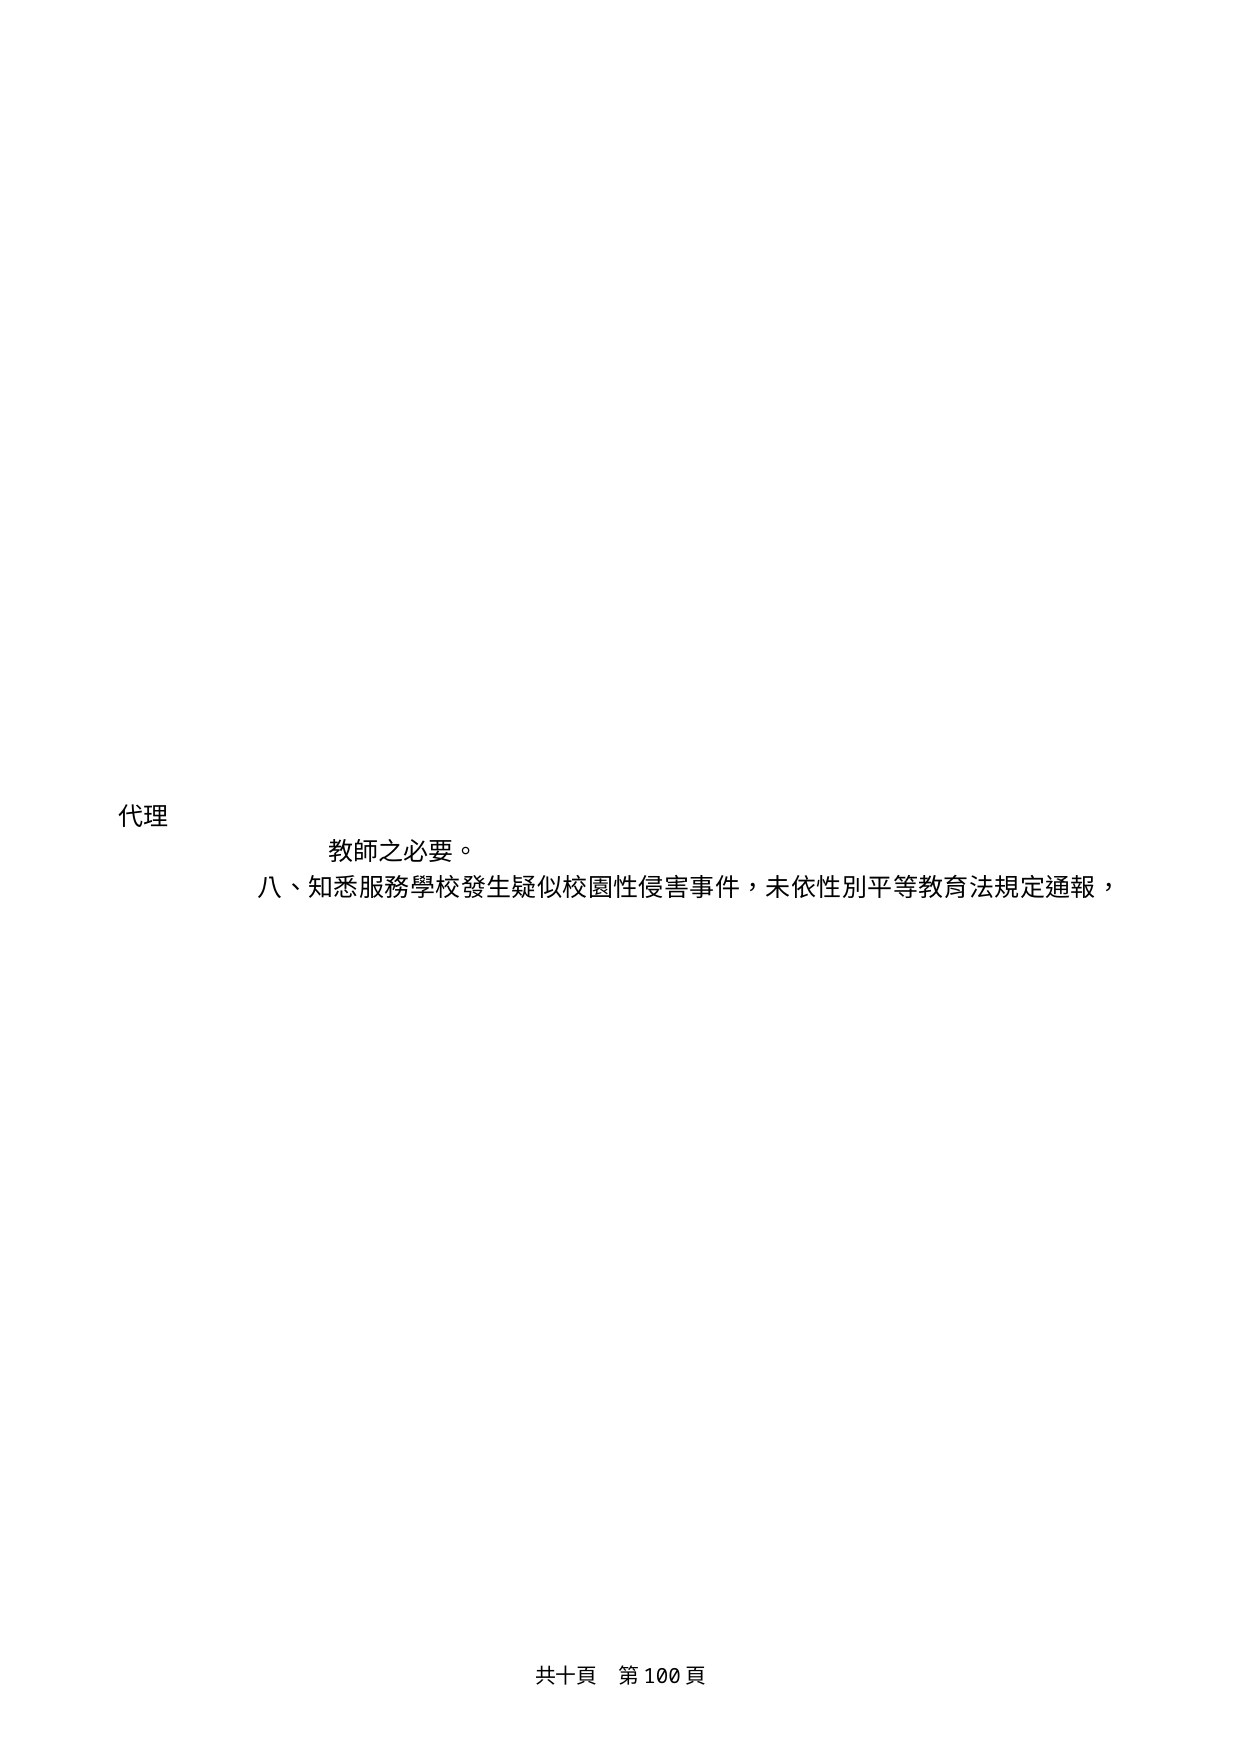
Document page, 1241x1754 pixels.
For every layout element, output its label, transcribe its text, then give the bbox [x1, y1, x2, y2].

text 八、知悉服務學校發生疑似校園性侵害事件，未依性別平等教育法規定通報， [118, 868, 1122, 903]
text 代理 [118, 797, 1122, 832]
text 教師之必要。 [118, 832, 1122, 868]
